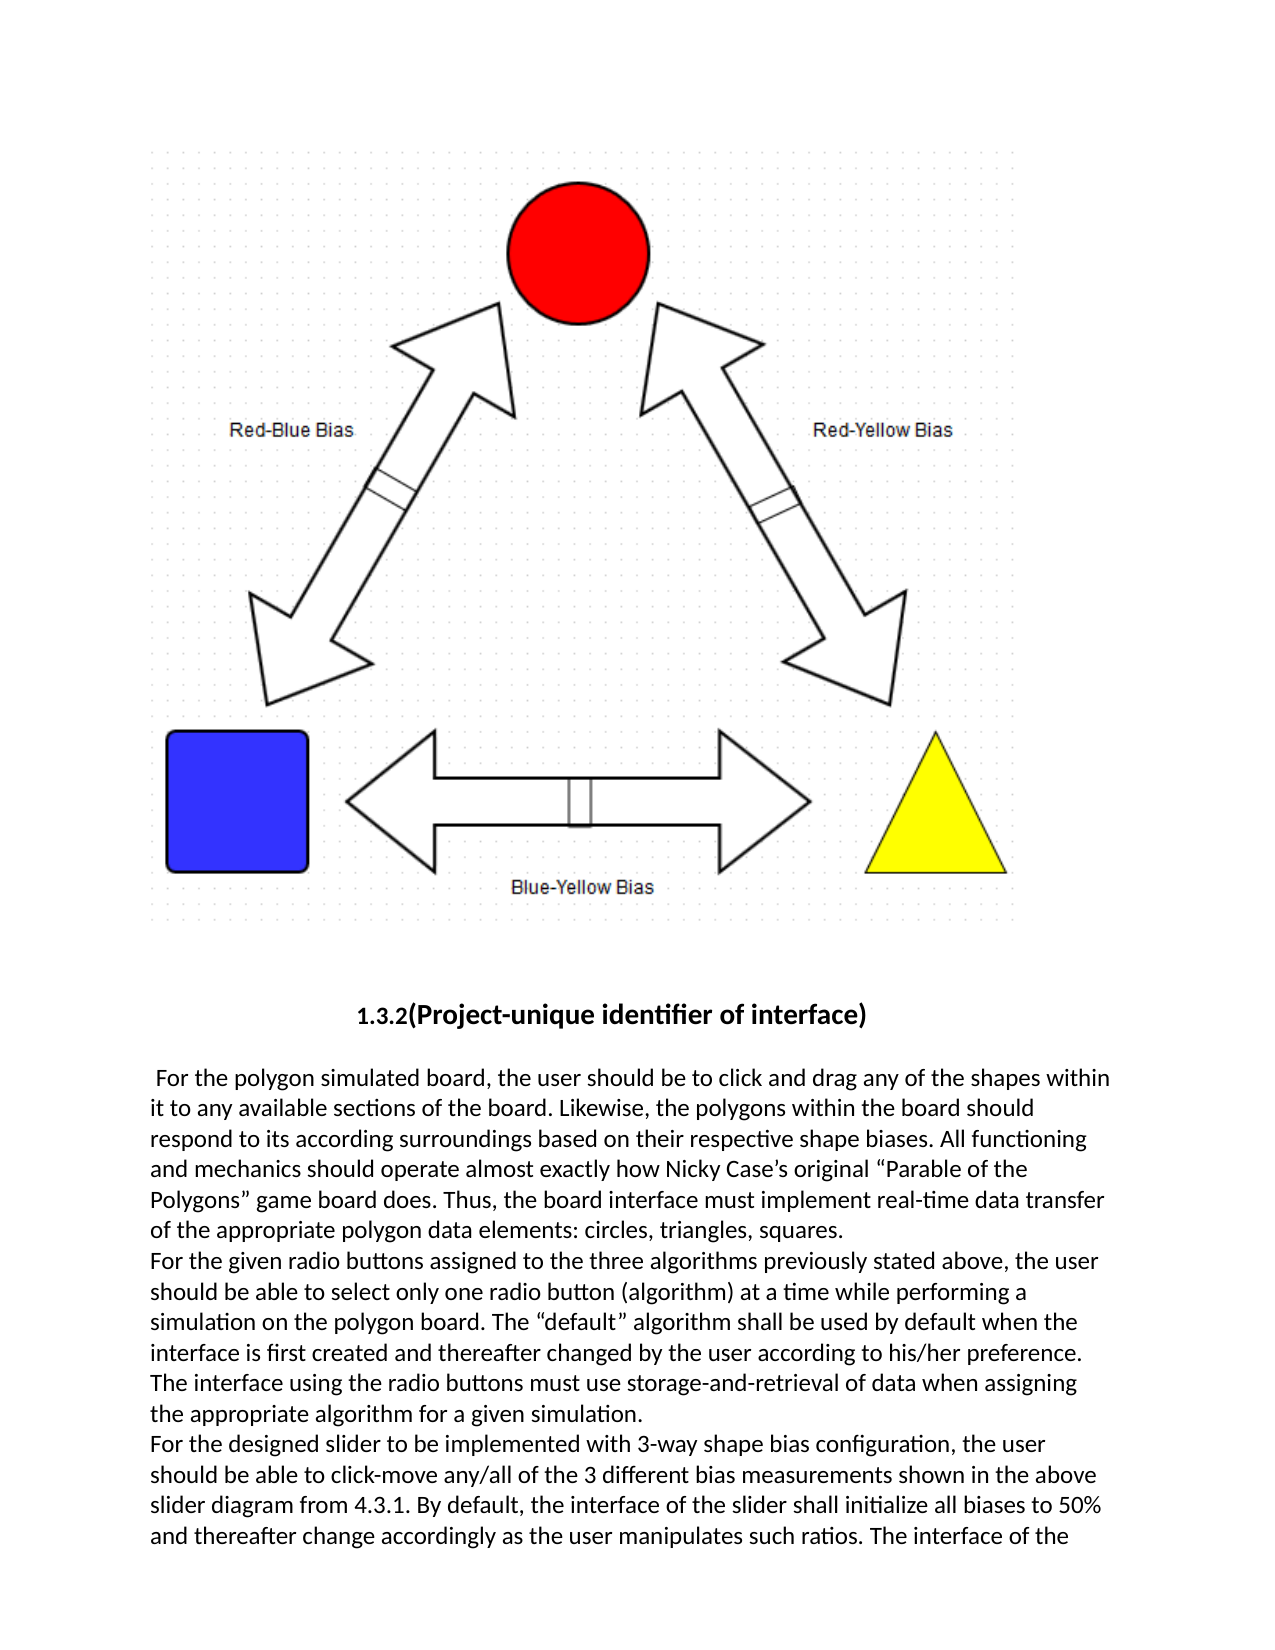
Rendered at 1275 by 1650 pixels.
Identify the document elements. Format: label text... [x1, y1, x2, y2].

text For the polygon simulated board, the user should be to click and drag any of the shapes within it to any available sections of the board. Likewise, the polygons within the board should respond to its according surroundings based on their respective shape biases. All functioning and mechanics should operate almost exactly how Nicky Case’s original “Parable of the Polygons” game board does. Thus, the board interface must implement real-time data transfer of the appropriate polygon data elements: circles, triangles, squares. [150, 1062, 1113, 1245]
subtitle (Project-unique identifier of interface) [150, 996, 1125, 1062]
text For the given radio buttons assigned to the three algorithms previously stated above, the user should be able to select only one radio button (algorithm) at a time while performing a simulation on the polygon board. The “default” algorithm shall be used by default when the interface is first created and thereafter changed by the user according to his/her preference. The interface using the radio buttons must use storage-and-retrieval of data when assigning the appropriate algorithm for a given simulation. [150, 1245, 1113, 1428]
text For the designed slider to be implemented with 3-way shape bias configuration, the user should be able to click-move any/all of the 3 different bias measurements shown in the above slider diagram from 4.3.1. By default, the interface of the slider shall initialize all biases to 50% and thereafter change accordingly as the user manipulates such ratios. The interface of the [150, 1428, 1113, 1550]
